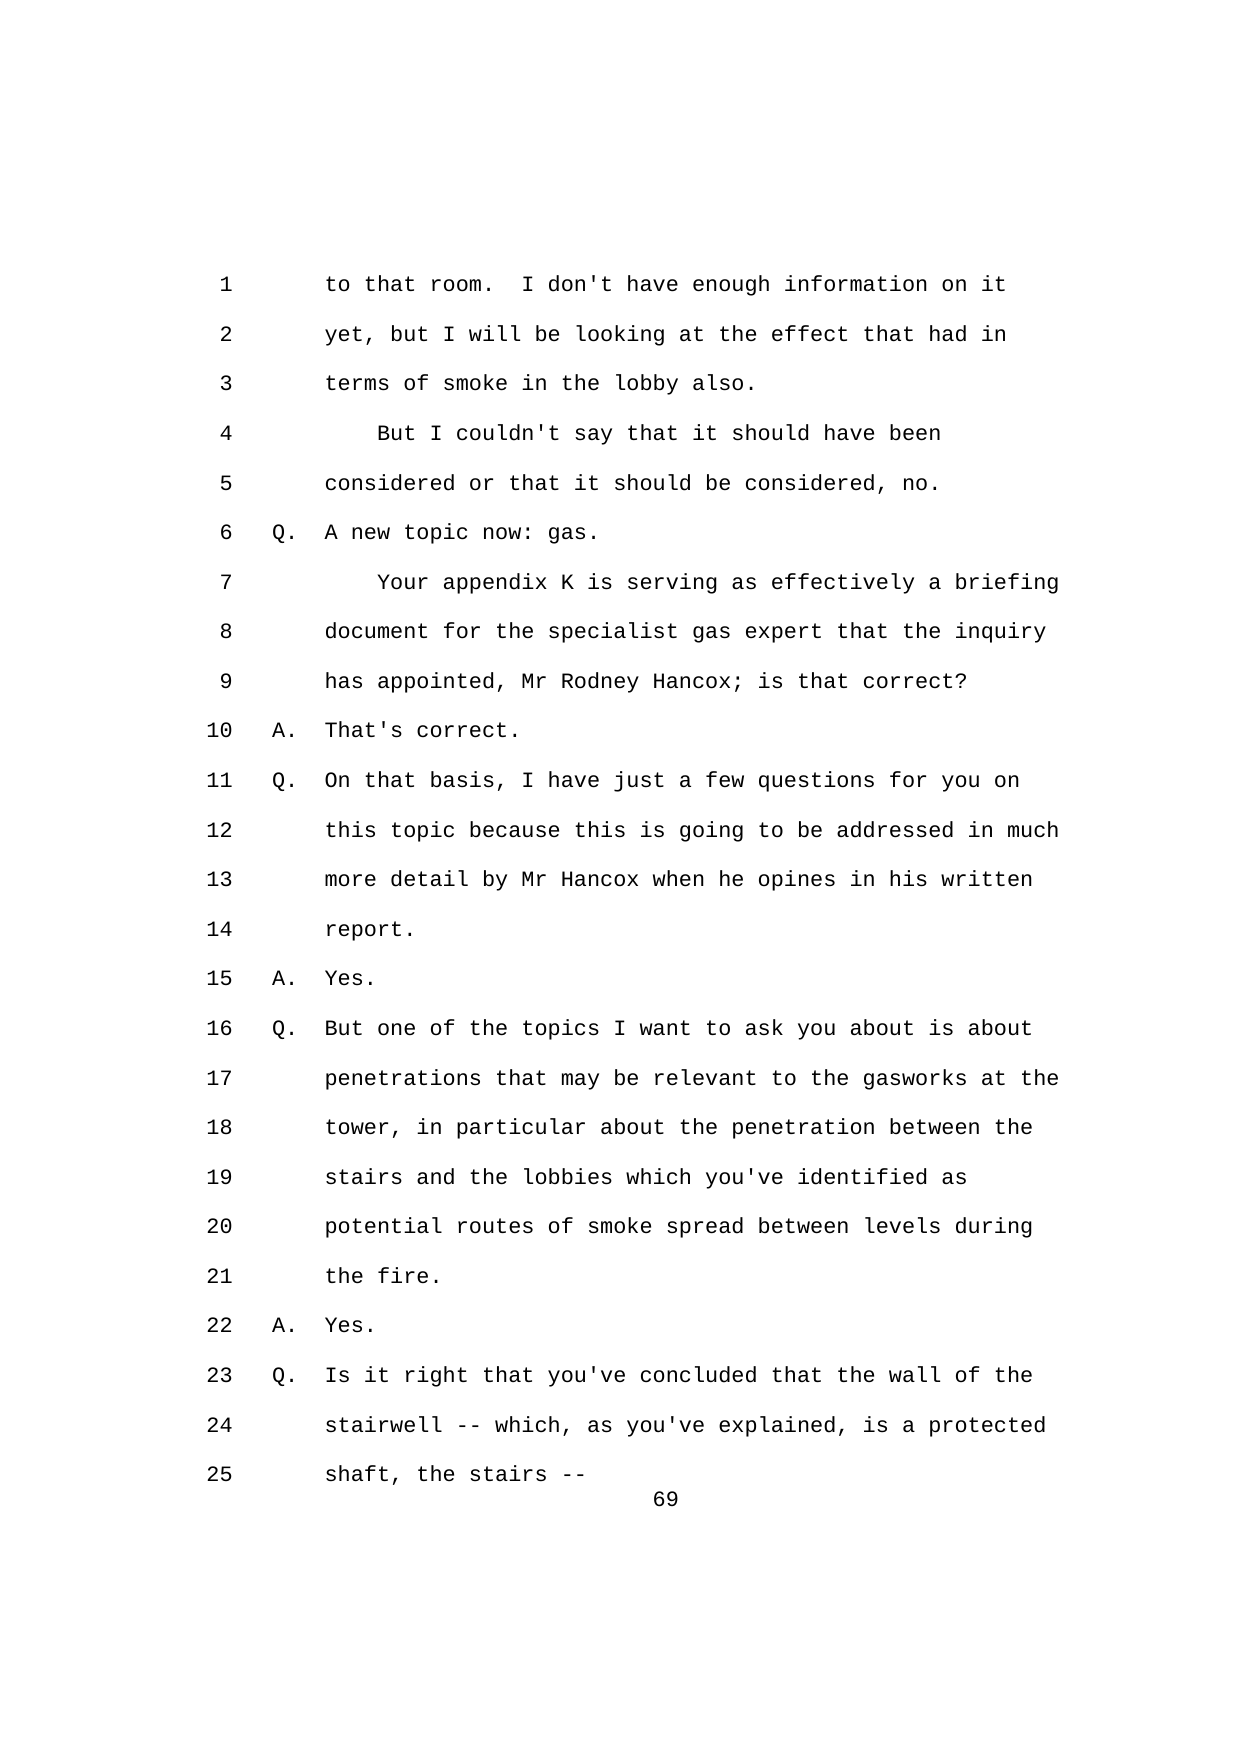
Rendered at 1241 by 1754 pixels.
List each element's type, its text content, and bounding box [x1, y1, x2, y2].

text 21 the fire. [75, 1265, 1165, 1290]
text 11 Q. On that basis, I have just a few questions for you on [75, 769, 1165, 794]
text 22 A. Yes. [75, 1314, 1165, 1339]
text 10 A. That's correct. [75, 719, 1165, 744]
text 13 more detail by Mr Hancox when he opines in his written [75, 868, 1165, 893]
text 17 penetrations that may be relevant to the gasworks at the [75, 1067, 1165, 1091]
text 18 tower, in particular about the penetration between the [75, 1116, 1165, 1141]
text 69 [75, 1488, 1165, 1513]
text 5 considered or that it should be considered, no. [75, 472, 1165, 496]
text 16 Q. But one of the topics I want to ask you about is about [75, 1017, 1165, 1042]
text 12 this topic because this is going to be addressed in much [75, 819, 1165, 843]
text 25 shaft, the stairs -- [75, 1463, 1165, 1488]
text 24 stairwell -- which, as you've explained, is a protected [75, 1414, 1165, 1438]
text 4 But I couldn't say that it should have been [75, 422, 1165, 447]
text 15 A. Yes. [75, 967, 1165, 992]
text 20 potential routes of smoke spread between levels during [75, 1215, 1165, 1240]
text 14 report. [75, 918, 1165, 943]
text 1 to that room. I don't have enough information on it [75, 273, 1165, 298]
text 8 document for the specialist gas expert that the inquiry [75, 620, 1165, 645]
text 6 Q. A new topic now: gas. [75, 521, 1165, 546]
text 2 yet, but I will be looking at the effect that had in [75, 323, 1165, 348]
text 19 stairs and the lobbies which you've identified as [75, 1166, 1165, 1191]
text 23 Q. Is it right that you've concluded that the wall of the [75, 1364, 1165, 1389]
text 7 Your appendix K is serving as effectively a briefing [75, 571, 1165, 596]
text 9 has appointed, Mr Rodney Hancox; is that correct? [75, 670, 1165, 695]
text 3 terms of smoke in the lobby also. [75, 372, 1165, 397]
